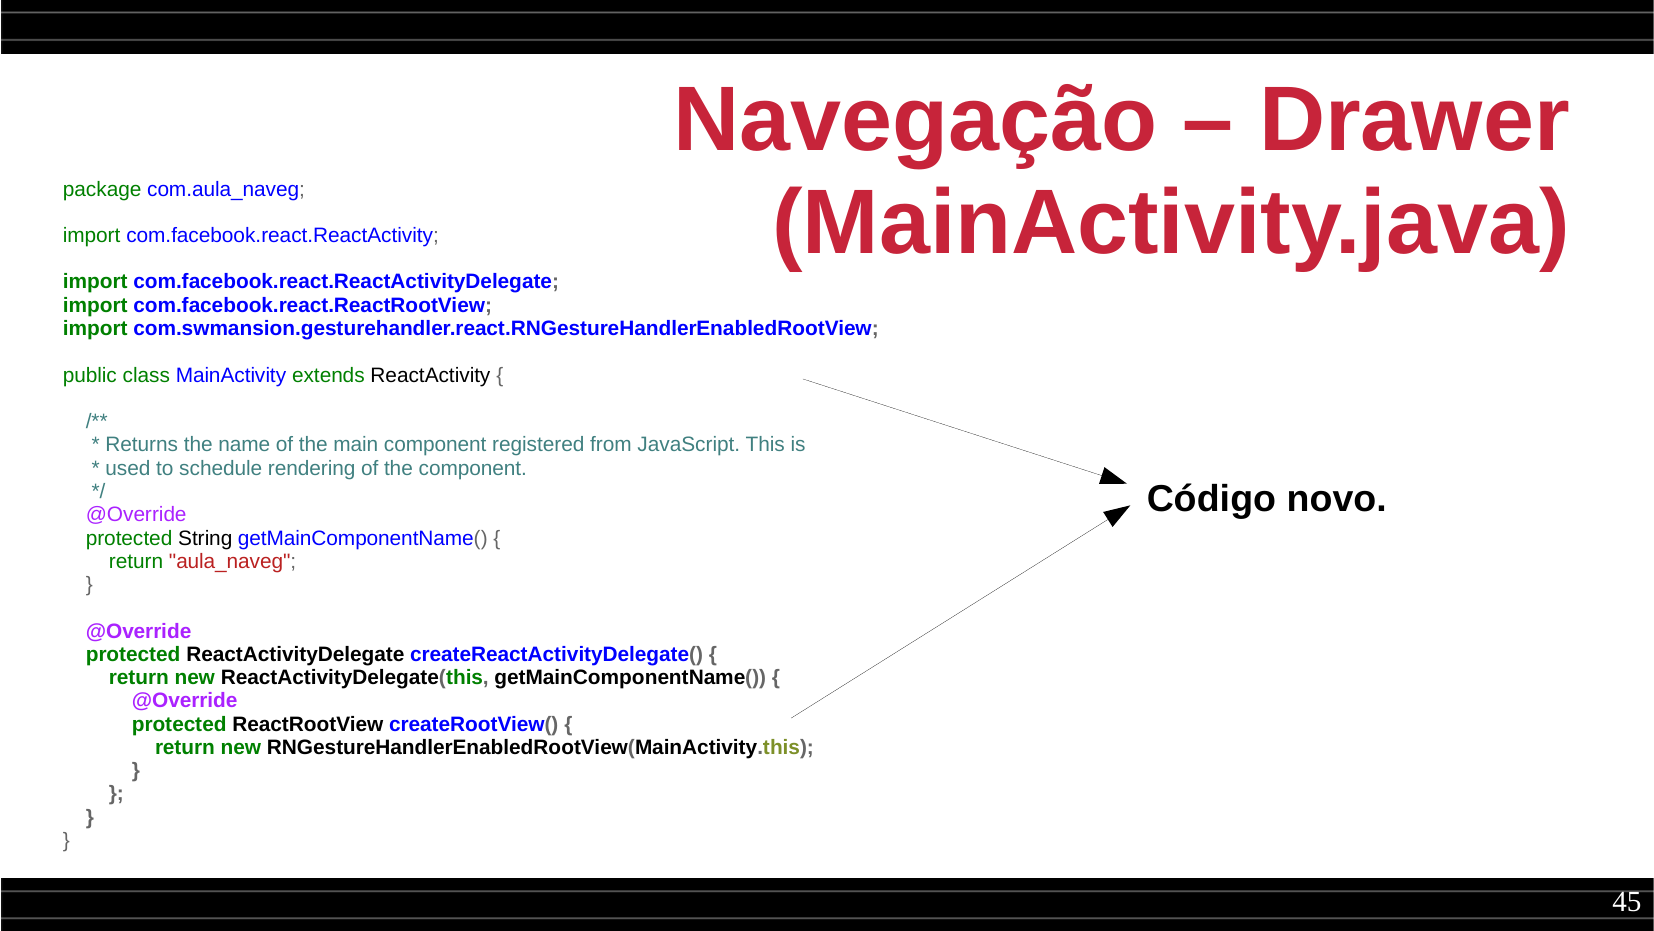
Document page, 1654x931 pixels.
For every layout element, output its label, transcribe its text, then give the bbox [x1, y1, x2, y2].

text_box Código novo. [1132, 470, 1403, 528]
text_box package com.aula_naveg; import com.facebook.react.ReactActivity; import com.facebook.react.ReactActivityDelegate; import com.facebook.react.ReactRootView; import com.swmansion.gesturehandler.react.RNGestureHandlerEnabledRootView; public class MainActivity extends ReactActivity { /** * Returns the name of the main component registered from JavaScript. This is * used to schedule rendering of the component. */ @Override protected String getMainComponentName() { return "aula_naveg"; } @Override protected ReactActivityDelegate createReactActivityDelegate() { return new ReactActivityDelegate(this, getMainComponentName()) { @Override protected ReactRootView createRootView() { return new RNGestureHandlerEnabledRootView(MainActivity.this); } }; } } [48, 169, 894, 860]
title Navegação – Drawer (MainActivity.java) [82, 67, 1571, 273]
picture [1, 0, 1654, 54]
text_box [48, 86, 1475, 818]
picture [1, 878, 1654, 931]
